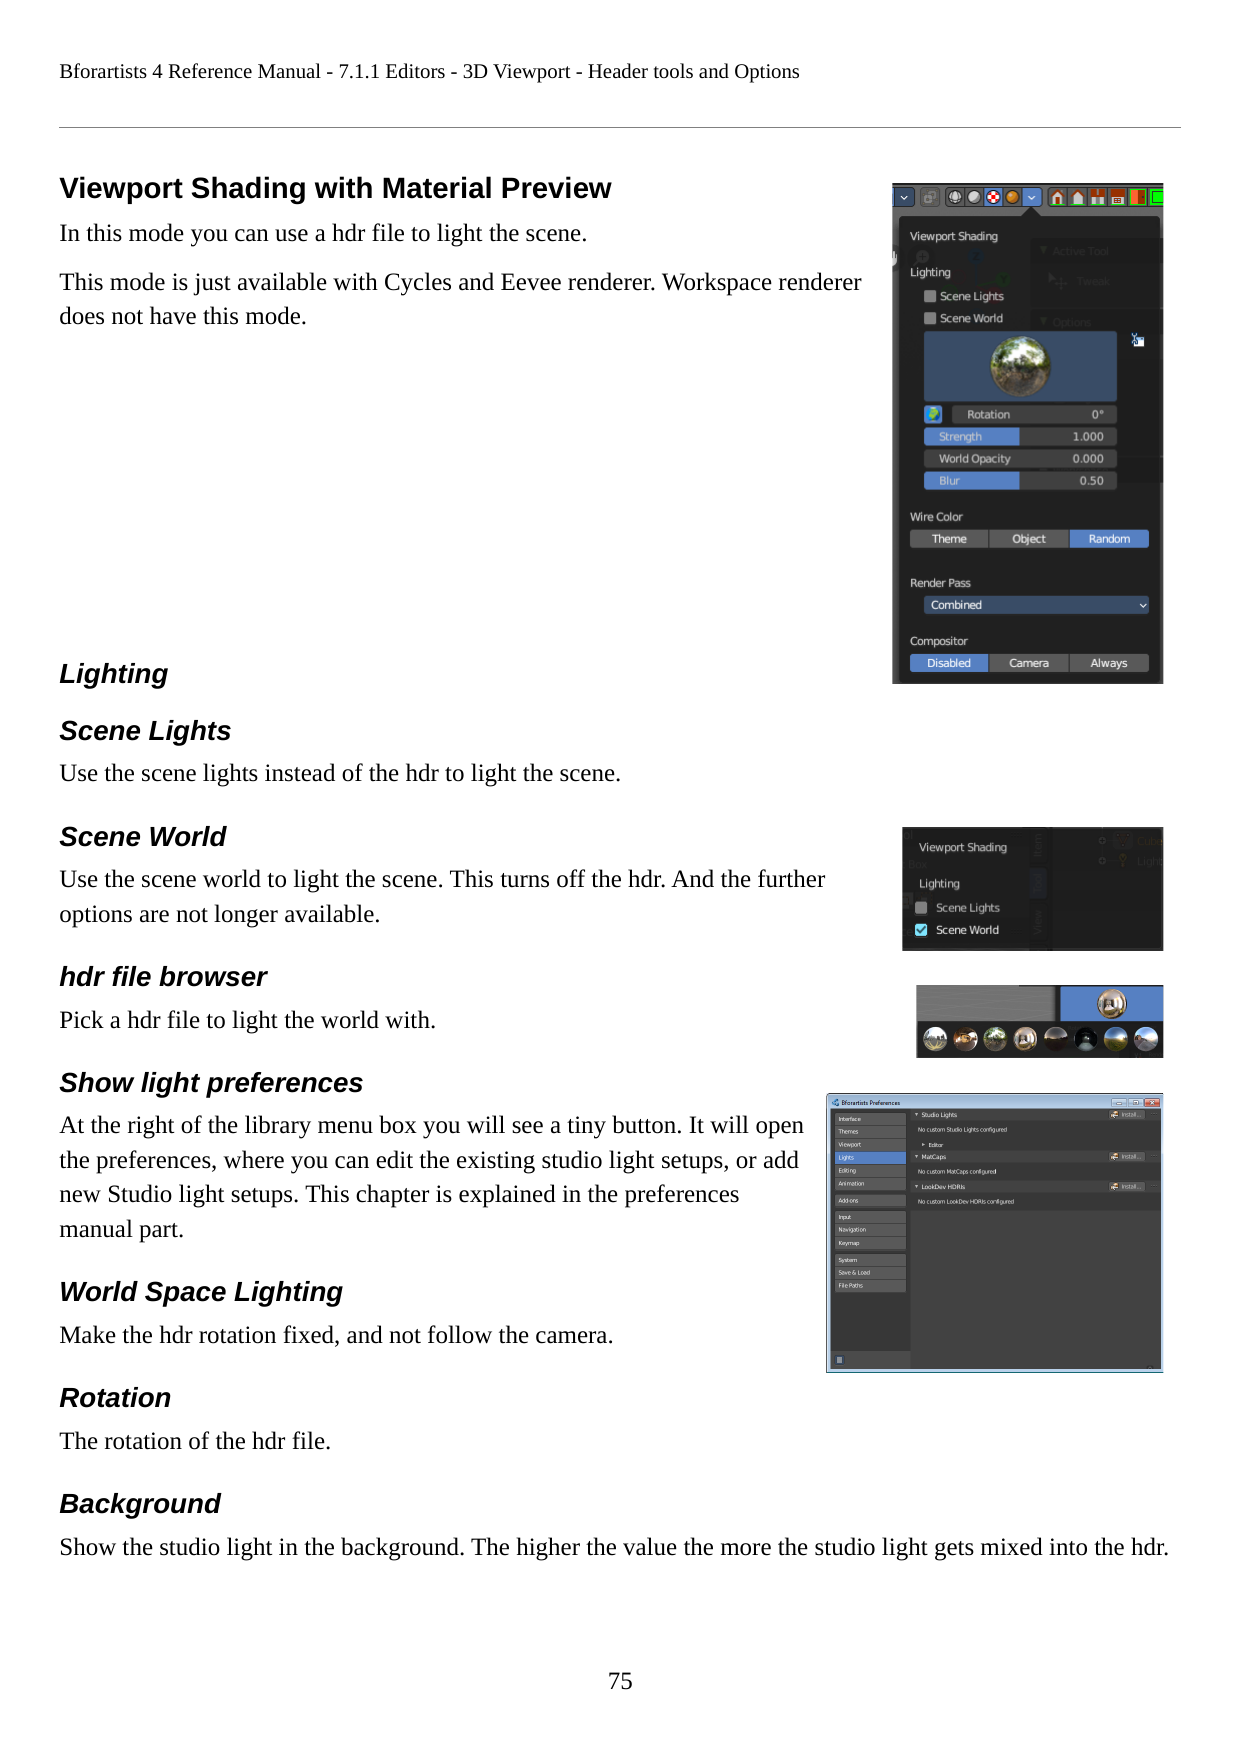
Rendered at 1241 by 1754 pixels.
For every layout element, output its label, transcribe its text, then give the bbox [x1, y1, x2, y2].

text Use the scene lights instead of the hdr to light the scene. [59, 758, 1181, 787]
subtitle Lighting [59, 657, 1181, 689]
subtitle World Space Lighting [59, 1276, 826, 1307]
text Pick a hdr file to light the world with. [59, 1005, 916, 1033]
text Use the scene world to light the scene. This turns off the hdr. And the further options are not longer available. [59, 864, 902, 927]
subtitle Viewport Shading with Material Preview [59, 171, 1181, 205]
subtitle Rotation [59, 1382, 1181, 1413]
subtitle Scene World [59, 820, 1181, 852]
subtitle Scene Lights [59, 714, 1181, 746]
subtitle hdr file browser [59, 960, 1181, 992]
picture [826, 1093, 1164, 1373]
text Show the studio light in the background. The higher the value the more the studio light gets mixed into the hdr. [59, 1532, 1181, 1561]
picture [902, 827, 1164, 951]
text In this mode you can use a hdr file to light the scene. [59, 218, 892, 246]
text This mode is just available with Cycles and Eevee renderer. Workspace renderer does not have this mode. [59, 267, 892, 330]
picture [916, 985, 1164, 1058]
subtitle Show light preferences [59, 1066, 1181, 1098]
text Make the hdr rotation fixed, and not follow the camera. [59, 1320, 826, 1349]
subtitle Background [59, 1487, 1181, 1519]
text The rotation of the hdr file. [59, 1426, 1181, 1455]
subtitle [1164, 1276, 1181, 1307]
picture [892, 183, 1164, 684]
text At the right of the library menu box you will see a tiny button. It will open the preferences, where you can edit the existing studio light setups, or add new Studio light setups. This chapter is explained in the preferences manual part. [59, 1111, 826, 1243]
